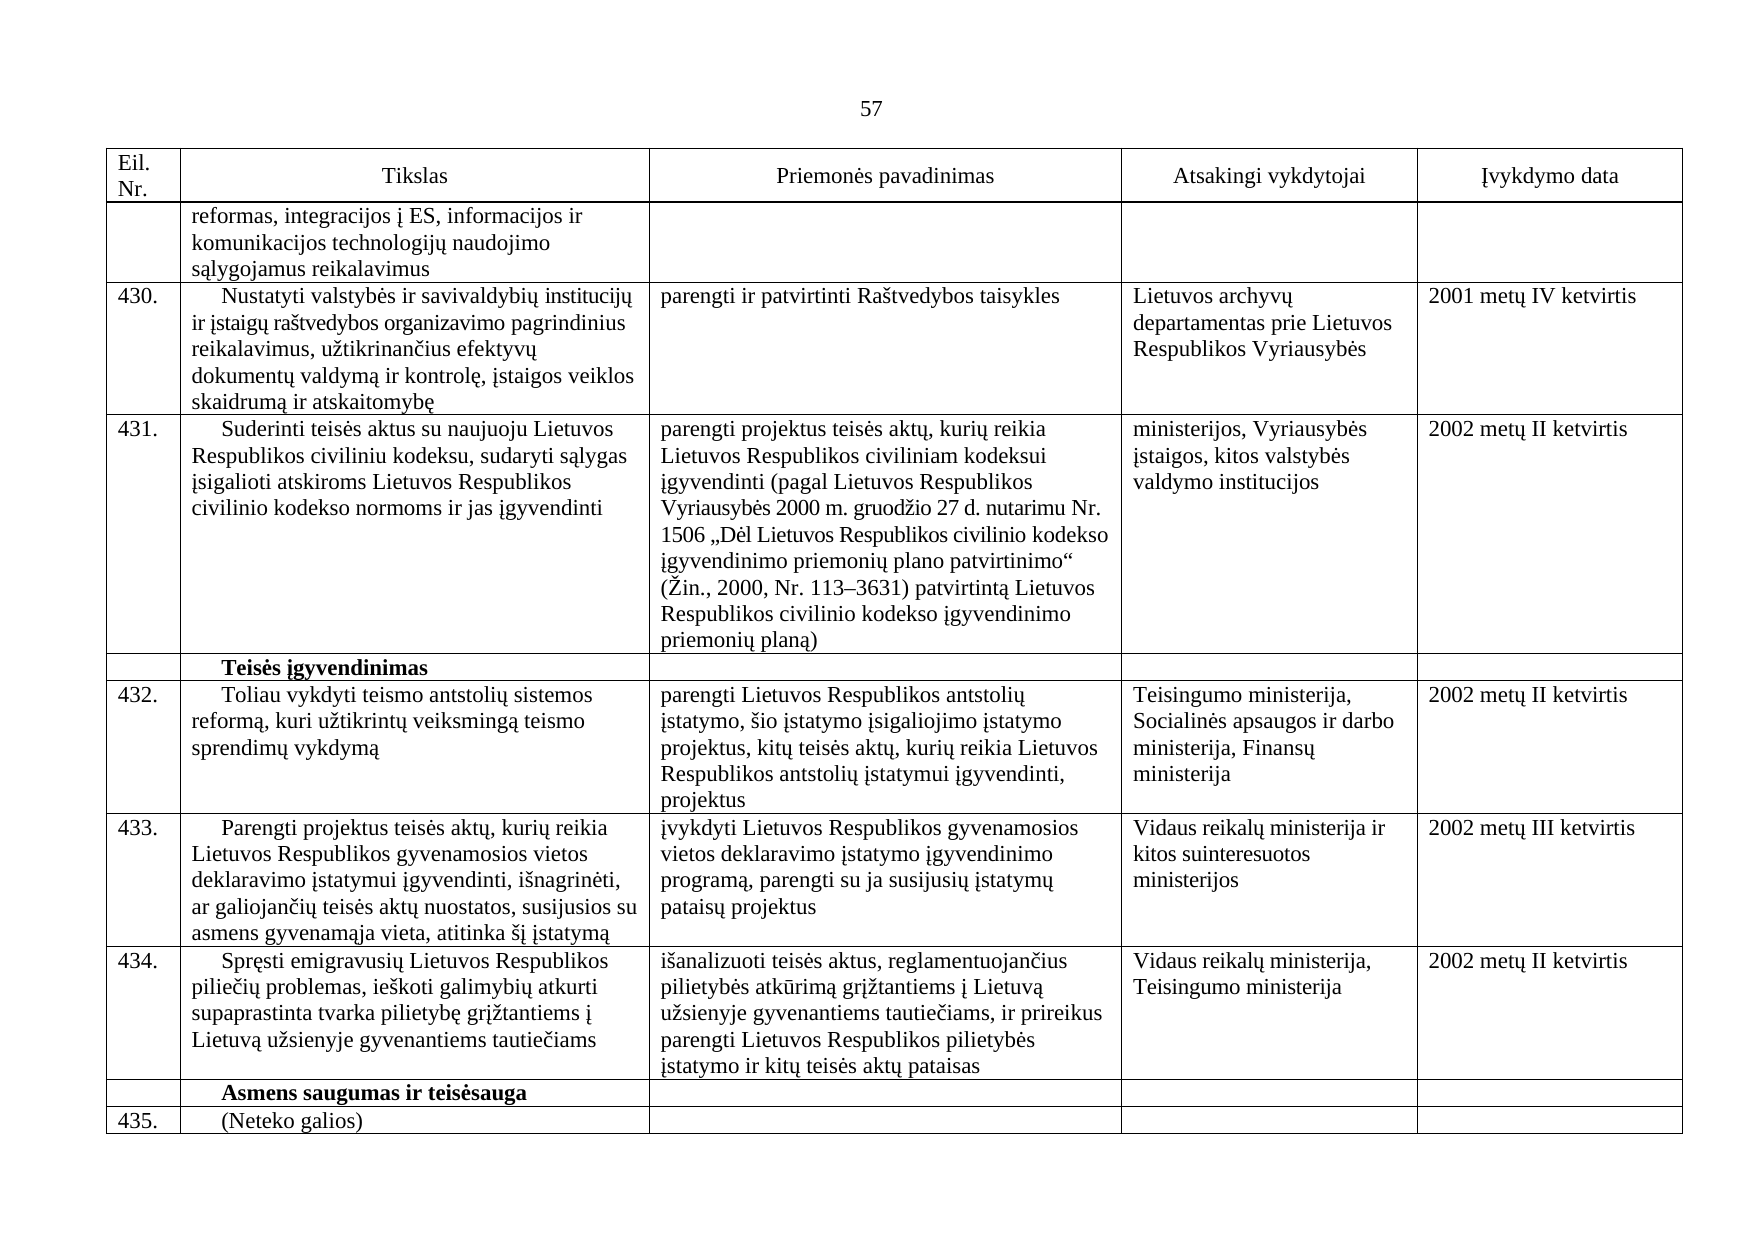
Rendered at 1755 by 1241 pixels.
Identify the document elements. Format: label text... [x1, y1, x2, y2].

table_cell įvykdyti Lietuvos Respublikos gyvenamosios vietos deklaravimo įstatymo įgyvendinimo programą, parengti su ja susijusių įstatymų pataisų projektus [650, 814, 1121, 946]
table_cell 2001 metų IV ketvirtis [1418, 283, 1682, 414]
table_cell (Neteko galios) [181, 1107, 649, 1133]
table_cell Toliau vykdyti teismo antstolių sistemos reformą, kuri užtikrintų veiksmingą teismo sprendimų vykdymą [181, 681, 649, 813]
table_cell Spręsti emigravusių Lietuvos Respublikos piliečių problemas, ieškoti galimybių atkurti supaprastinta tvarka pilietybę grįžtantiems į Lietuvą užsienyje gyvenantiems tautiečiams [181, 947, 649, 1078]
table_cell [650, 1107, 1121, 1133]
table_cell 2002 metų II ketvirtis [1418, 947, 1682, 1078]
table_cell reformas, integracijos į ES, informacijos ir komunikacijos technologijų naudojimo sąlygojamus reikalavimus [181, 203, 649, 282]
table_cell Nustatyti valstybės ir savivaldybių institucijų ir įstaigų raštvedybos organizavimo pagrindinius reikalavimus, užtikrinančius efektyvų dokumentų valdymą ir kontrolę, įstaigos veiklos skaidrumą ir atskaitomybę [181, 283, 649, 414]
table_cell parengti projektus teisės aktų, kurių reikia Lietuvos Respublikos civiliniam kodeksui įgyvendinti (pagal Lietuvos Respublikos Vyriausybės 2000 m. gruodžio 27 d. nutarimu Nr. 1506 „Dėl Lietuvos Respublikos civilinio kodekso įgyvendinimo priemonių plano patvirtinimo“ (Žin., 2000, Nr. 113–3631) patvirtintą Lietuvos Respublikos civilinio kodekso įgyvendinimo priemonių planą) [650, 415, 1121, 653]
table_cell Suderinti teisės aktus su naujuoju Lietuvos Respublikos civiliniu kodeksu, sudaryti sąlygas įsigalioti atskiroms Lietuvos Respublikos civilinio kodekso normoms ir jas įgyvendinti [181, 415, 649, 653]
table_header Tikslas [181, 149, 649, 201]
table_cell 2002 metų II ketvirtis [1418, 415, 1682, 653]
table_cell Teisės įgyvendinimas [181, 654, 649, 680]
table_cell [650, 203, 1121, 282]
table_cell 2002 metų III ketvirtis [1418, 814, 1682, 946]
table_cell Parengti projektus teisės aktų, kurių reikia Lietuvos Respublikos gyvenamosios vietos deklaravimo įstatymui įgyvendinti, išnagrinėti, ar galiojančių teisės aktų nuostatos, susijusios su asmens gyvenamąja vieta, atitinka šį įstatymą [181, 814, 649, 946]
table_cell [1122, 1107, 1417, 1133]
table_cell Teisingumo ministerija, Socialinės apsaugos ir darbo ministerija, Finansų ministerija [1122, 681, 1417, 813]
table_cell [107, 1080, 180, 1106]
table_cell [1418, 654, 1682, 680]
table_cell Vidaus reikalų ministerija, Teisingumo ministerija [1122, 947, 1417, 1078]
table_header Įvykdymo data [1418, 149, 1682, 201]
table_cell [107, 947, 180, 1078]
table_cell [107, 283, 180, 414]
table_cell [1122, 203, 1417, 282]
table_cell [107, 203, 180, 282]
table_header Priemonės pavadinimas [650, 149, 1121, 201]
table_cell [107, 814, 180, 946]
table_header Eil. Nr. [107, 149, 180, 201]
table_cell [107, 1107, 180, 1133]
table_cell [107, 681, 180, 813]
table_cell ministerijos, Vyriausybės įstaigos, kitos valstybės valdymo institucijos [1122, 415, 1417, 653]
table_cell Vidaus reikalų ministerija ir kitos suinteresuotos ministerijos [1122, 814, 1417, 946]
table_cell [1418, 203, 1682, 282]
table_header Atsakingi vykdytojai [1122, 149, 1417, 201]
table_cell [1122, 1080, 1417, 1106]
table_cell [650, 654, 1121, 680]
table_cell [1418, 1107, 1682, 1133]
table_cell išanalizuoti teisės aktus, reglamentuojančius pilietybės atkūrimą grįžtantiems į Lietuvą užsienyje gyvenantiems tautiečiams, ir prireikus parengti Lietuvos Respublikos pilietybės įstatymo ir kitų teisės aktų pataisas [650, 947, 1121, 1078]
table_cell [107, 415, 180, 653]
table_cell [1418, 1080, 1682, 1106]
table_cell [107, 654, 180, 680]
table_cell parengti ir patvirtinti Raštvedybos taisykles [650, 283, 1121, 414]
table_cell Asmens saugumas ir teisėsauga [181, 1080, 649, 1106]
table_cell 2002 metų II ketvirtis [1418, 681, 1682, 813]
table_cell parengti Lietuvos Respublikos antstolių įstatymo, šio įstatymo įsigaliojimo įstatymo projektus, kitų teisės aktų, kurių reikia Lietuvos Respublikos antstolių įstatymui įgyvendinti, projektus [650, 681, 1121, 813]
table_cell [650, 1080, 1121, 1106]
table_cell [1122, 654, 1417, 680]
table_cell Lietuvos archyvų departamentas prie Lietuvos Respublikos Vyriausybės [1122, 283, 1417, 414]
